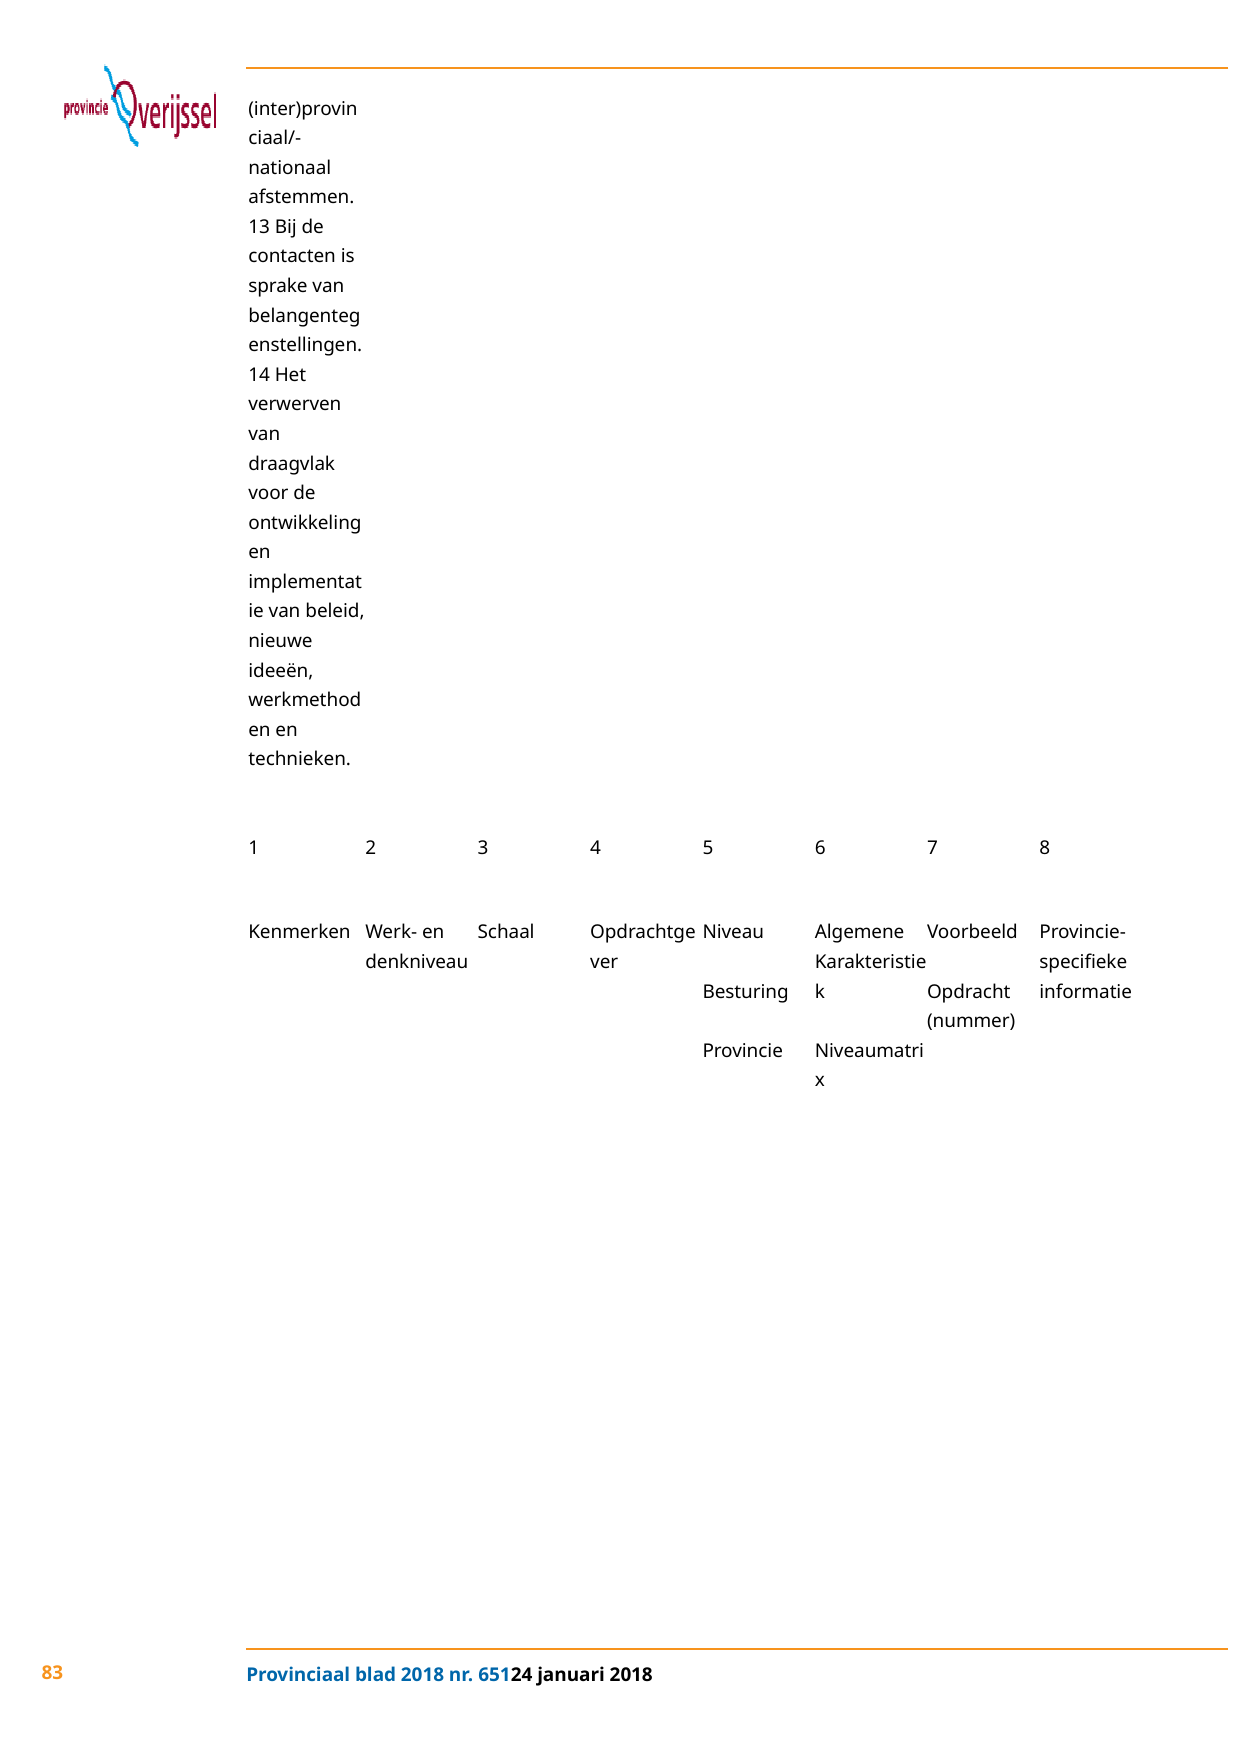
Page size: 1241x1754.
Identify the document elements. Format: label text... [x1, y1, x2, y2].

table_cell Niveau Besturing Provincie [702, 889, 814, 1122]
table_header 1 [248, 804, 365, 889]
table_header 5 [702, 804, 814, 889]
table_header 8 [1039, 804, 1152, 889]
table_cell [590, 95, 702, 771]
table_cell [478, 95, 590, 771]
table_cell [1039, 95, 1152, 771]
table_cell [702, 95, 814, 771]
table_cell (inter)provinciaal/-nationaal afstemmen. 13 Bij de contacten is sprake van belangentegenstellingen. 14 Het verwerven van draagvlak voor de ontwikkeling en implementatie van beleid, nieuwe ideeën, werkmethoden en technieken. [248, 95, 365, 771]
table_header 7 [927, 804, 1039, 889]
table_cell Opdrachtgever [590, 889, 702, 1122]
table_cell Kenmerken [248, 889, 365, 1122]
table_cell [365, 95, 477, 771]
table_header 2 [365, 804, 477, 889]
table_cell Voorbeeld Opdracht (nummer) [927, 889, 1039, 1122]
table_header 6 [815, 804, 927, 889]
table_cell Schaal [478, 889, 590, 1122]
table_cell Provincie-specifieke informatie [1039, 889, 1152, 1122]
table_cell [927, 95, 1039, 771]
table_header 3 [478, 804, 590, 889]
picture [41, 47, 231, 172]
table_cell Werk- en denkniveau [365, 889, 477, 1122]
table_cell [815, 95, 927, 771]
table_cell Algemene Karakteristiek Niveaumatrix [815, 889, 927, 1122]
table_header 4 [590, 804, 702, 889]
